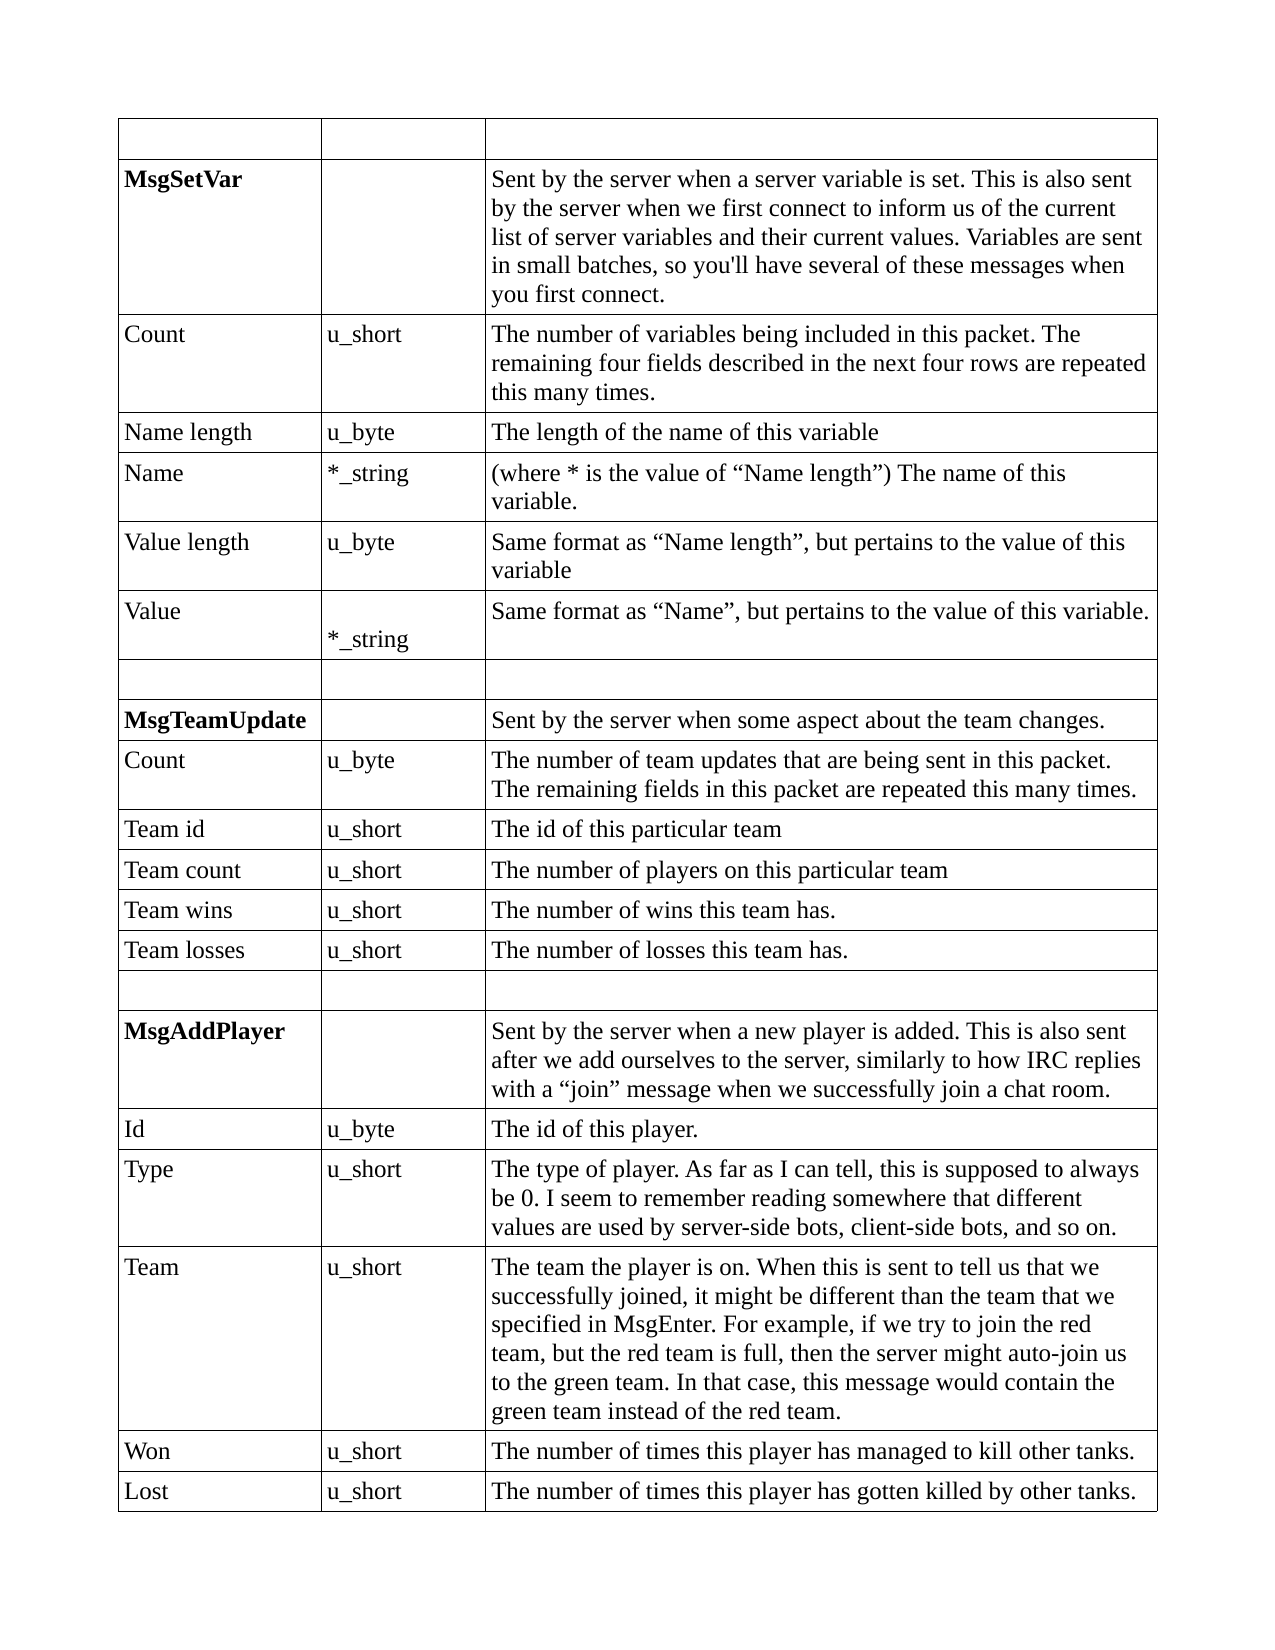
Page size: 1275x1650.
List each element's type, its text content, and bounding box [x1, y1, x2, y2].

table_cell Value [119, 591, 321, 659]
table_cell The number of wins this team has. [486, 890, 1157, 930]
table_cell u_short [322, 1247, 485, 1430]
table_cell Id [119, 1109, 321, 1148]
table_cell u_byte [322, 413, 485, 452]
table_cell u_short [322, 315, 485, 412]
table_cell MsgSetVar [119, 160, 321, 314]
table_cell Type [119, 1150, 321, 1246]
table_cell Team id [119, 810, 321, 849]
table_cell The number of variables being included in this packet. The remaining four fields described in the next four rows are repeated this many times. [486, 315, 1157, 412]
table_cell [322, 660, 485, 699]
table_cell u_short [322, 810, 485, 849]
table_cell u_short [322, 890, 485, 930]
table_cell Name length [119, 413, 321, 452]
table_cell u_byte [322, 1109, 485, 1148]
table_cell Sent by the server when a server variable is set. This is also sent by the server when we first connect to inform us of the current list of server variables and their current values. Variables are sent in small batches, so you'll have several of these messages when you first connect. [486, 160, 1157, 314]
table_cell The id of this particular team [486, 810, 1157, 849]
table_cell (where * is the value of “Name length”) The name of this variable. [486, 453, 1157, 521]
table_cell [119, 119, 321, 158]
table_cell [322, 1011, 485, 1108]
table_cell MsgAddPlayer [119, 1011, 321, 1108]
table_cell u_byte [322, 741, 485, 809]
table_cell [322, 160, 485, 314]
table_cell The number of players on this particular team [486, 850, 1157, 889]
table_cell u_short [322, 931, 485, 970]
table_cell The length of the name of this variable [486, 413, 1157, 452]
table_cell Won [119, 1431, 321, 1471]
table_cell Team [119, 1247, 321, 1430]
table_cell Sent by the server when a new player is added. This is also sent after we add ourselves to the server, similarly to how IRC replies with a “join” message when we successfully join a chat room. [486, 1011, 1157, 1108]
table_cell The number of losses this team has. [486, 931, 1157, 970]
table_cell [486, 119, 1157, 158]
table_cell [322, 119, 485, 158]
table_cell Value length [119, 522, 321, 590]
table_cell [119, 971, 321, 1010]
table_cell u_short [322, 1472, 485, 1511]
table_cell u_byte [322, 522, 485, 590]
table_cell Same format as “Name length”, but pertains to the value of this variable [486, 522, 1157, 590]
table_cell The team the player is on. When this is sent to tell us that we successfully joined, it might be different than the team that we specified in MsgEnter. For example, if we try to join the red team, but the red team is full, then the server might auto-join us to the green team. In that case, this message would contain the green team instead of the red team. [486, 1247, 1157, 1430]
table_cell The id of this player. [486, 1109, 1157, 1148]
table_cell *_string [322, 591, 485, 659]
table_cell The number of times this player has managed to kill other tanks. [486, 1431, 1157, 1471]
table_cell *_string [322, 453, 485, 521]
table_cell Name [119, 453, 321, 521]
table_cell Team losses [119, 931, 321, 970]
table_cell The number of team updates that are being sent in this packet. The remaining fields in this packet are repeated this many times. [486, 741, 1157, 809]
table_cell The type of player. As far as I can tell, this is supposed to always be 0. I seem to remember reading somewhere that different values are used by server-side bots, client-side bots, and so on. [486, 1150, 1157, 1246]
table_cell Sent by the server when some aspect about the team changes. [486, 700, 1157, 740]
table_cell Count [119, 315, 321, 412]
table_cell The number of times this player has gotten killed by other tanks. [486, 1472, 1157, 1511]
table_cell u_short [322, 1150, 485, 1246]
table_cell u_short [322, 850, 485, 889]
table_cell Count [119, 741, 321, 809]
table_cell u_short [322, 1431, 485, 1471]
table_cell Team wins [119, 890, 321, 930]
table_cell [322, 700, 485, 740]
table_cell Same format as “Name”, but pertains to the value of this variable. [486, 591, 1157, 659]
table_cell Team count [119, 850, 321, 889]
table_cell [486, 971, 1157, 1010]
table_cell [322, 971, 485, 1010]
table_cell MsgTeamUpdate [119, 700, 321, 740]
table_cell [486, 660, 1157, 699]
table_cell Lost [119, 1472, 321, 1511]
table_cell [119, 660, 321, 699]
